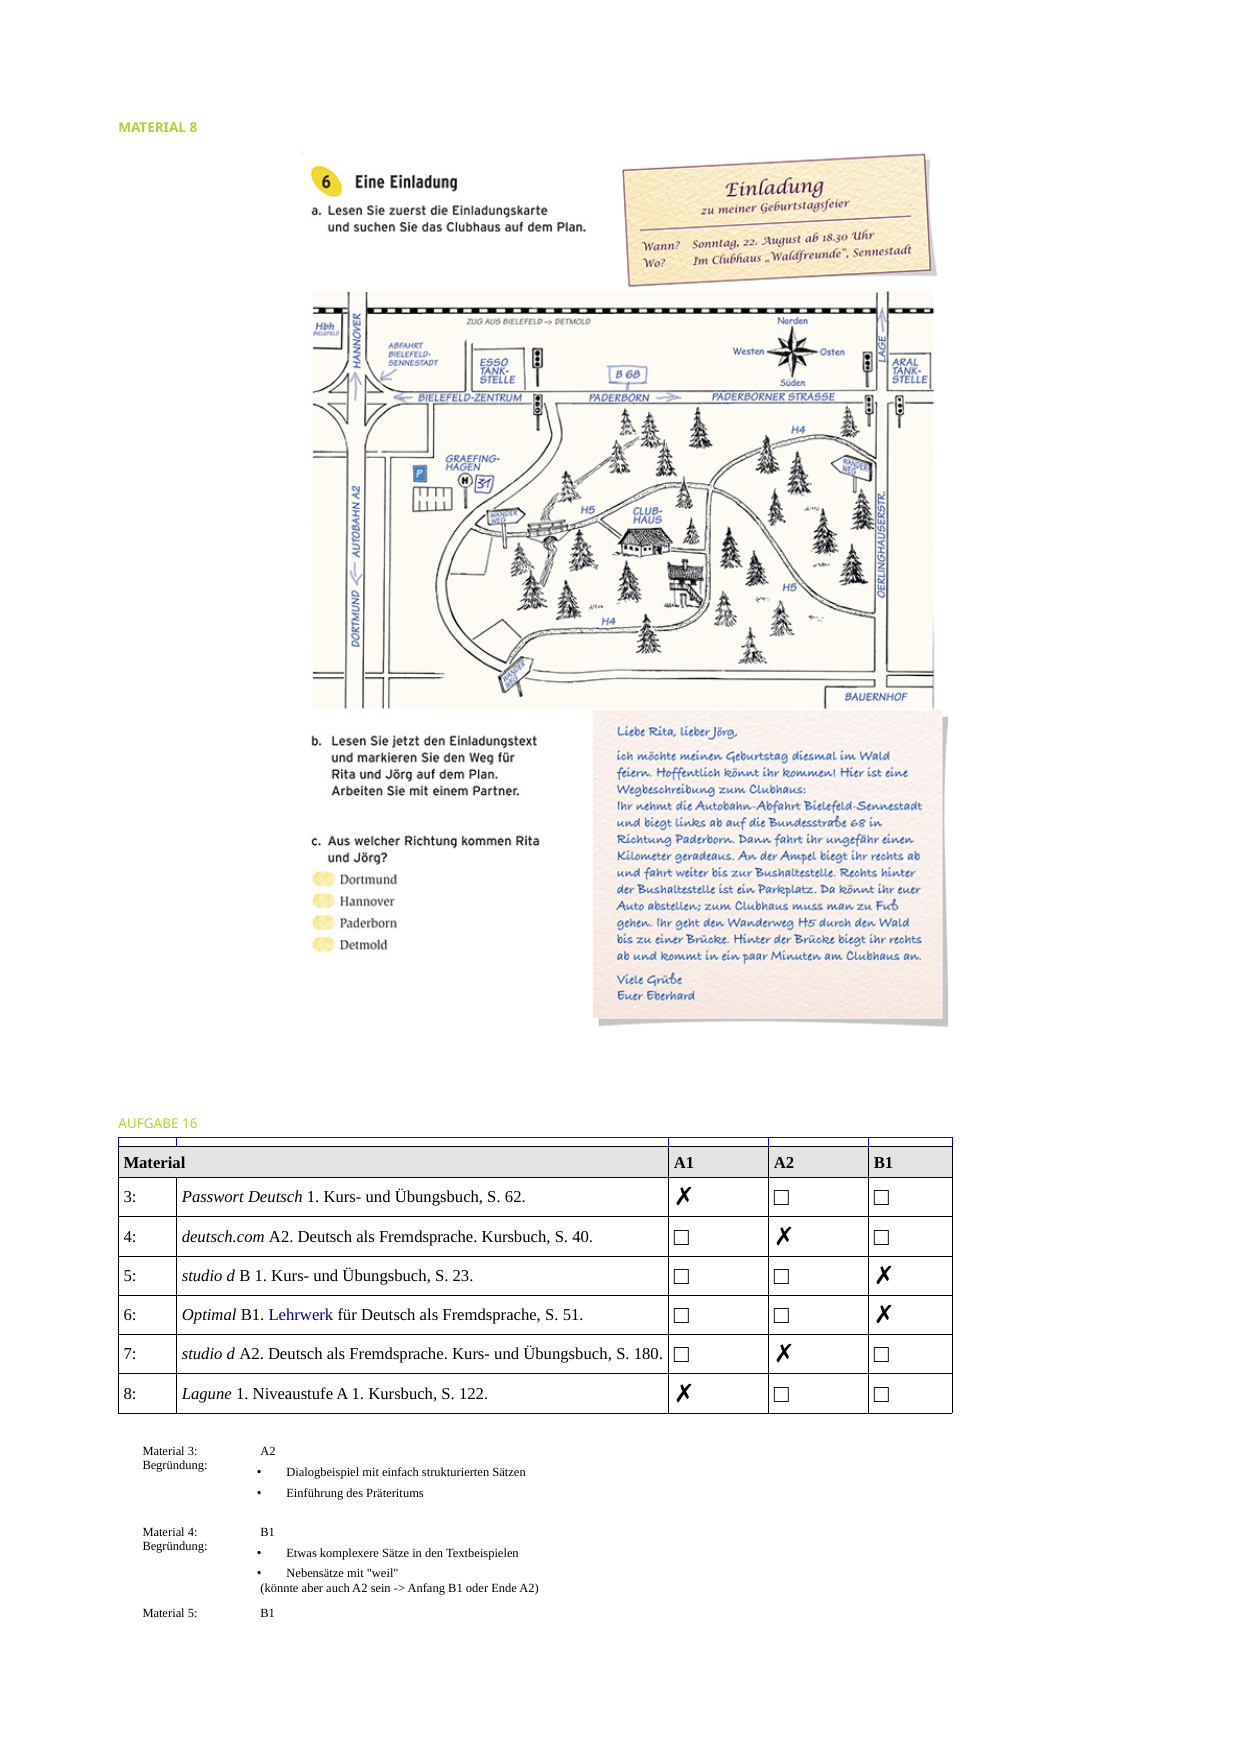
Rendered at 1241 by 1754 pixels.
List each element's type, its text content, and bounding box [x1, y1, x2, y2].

table_header [769, 1138, 868, 1146]
table_cell A1 [669, 1147, 768, 1177]
table_cell Material 4: [142, 1525, 260, 1539]
table_cell Begründung: [142, 1458, 260, 1524]
table_cell Material [119, 1147, 668, 1177]
table_header [669, 1138, 768, 1146]
table_cell □ [769, 1178, 868, 1216]
table_cell studio d B 1. Kurs- und Übungsbuch, S. 23. [177, 1257, 668, 1295]
table_cell □ [669, 1335, 768, 1373]
table_cell □ [769, 1374, 868, 1413]
table_cell ✗ [769, 1335, 868, 1373]
table_cell B1 [260, 1605, 1098, 1620]
table_cell □ [669, 1257, 768, 1295]
table_header [119, 1138, 176, 1146]
table_cell A2 [769, 1147, 868, 1177]
table_cell studio d A2. Deutsch als Fremdsprache. Kurs- und Übungsbuch, S. 180. [177, 1335, 668, 1373]
table_cell Dialogbeispiel mit einfach strukturierten Sätzen Einführung des Präteritums [260, 1458, 1098, 1524]
table_cell ✗ [869, 1296, 952, 1334]
table_cell 6: [119, 1296, 176, 1334]
table_header [177, 1138, 668, 1146]
table_cell □ [769, 1257, 868, 1295]
table_cell B1 [869, 1147, 952, 1177]
table_header A2 [260, 1444, 1098, 1458]
table_header Material 3: [142, 1444, 260, 1458]
table_cell □ [769, 1296, 868, 1334]
table_cell Material 5: [142, 1605, 260, 1620]
table_cell □ [869, 1178, 952, 1216]
table_cell Etwas komplexere Sätze in den Textbeispielen Nebensätze mit "weil" (könnte aber auch A2 sein -> Anfang B1 oder Ende A2) [260, 1539, 1098, 1605]
table_cell ✗ [669, 1178, 768, 1216]
table_cell Passwort Deutsch 1. Kurs- und Übungsbuch, S. 62. [177, 1178, 668, 1216]
table_cell Optimal B1. Lehrwerk für Deutsch als Fremdsprache, S. 51. [177, 1296, 668, 1334]
table_cell 3: [119, 1178, 176, 1216]
table_cell B1 [260, 1525, 1098, 1539]
subtitle AUFGABE 16 [118, 1114, 1122, 1132]
table_cell □ [669, 1217, 768, 1256]
table_cell □ [869, 1335, 952, 1373]
table_cell 4: [119, 1217, 176, 1256]
table_cell □ [869, 1217, 952, 1256]
table_cell ✗ [669, 1374, 768, 1413]
table_cell 8: [119, 1374, 176, 1413]
table_cell 7: [119, 1335, 176, 1373]
table_cell Begründung: [142, 1539, 260, 1605]
table_cell □ [869, 1374, 952, 1413]
table_cell ✗ [869, 1257, 952, 1295]
table_header [869, 1138, 952, 1146]
table_cell 5: [119, 1257, 176, 1295]
table_cell □ [669, 1296, 768, 1334]
table_cell deutsch.com A2. Deutsch als Fremdsprache. Kursbuch, S. 40. [177, 1217, 668, 1256]
picture [292, 148, 949, 1035]
table_cell ✗ [769, 1217, 868, 1256]
subtitle MATERIAL 8 [118, 118, 1122, 137]
table_cell Lagune 1. Niveaustufe A 1. Kursbuch, S. 122. [177, 1374, 668, 1413]
